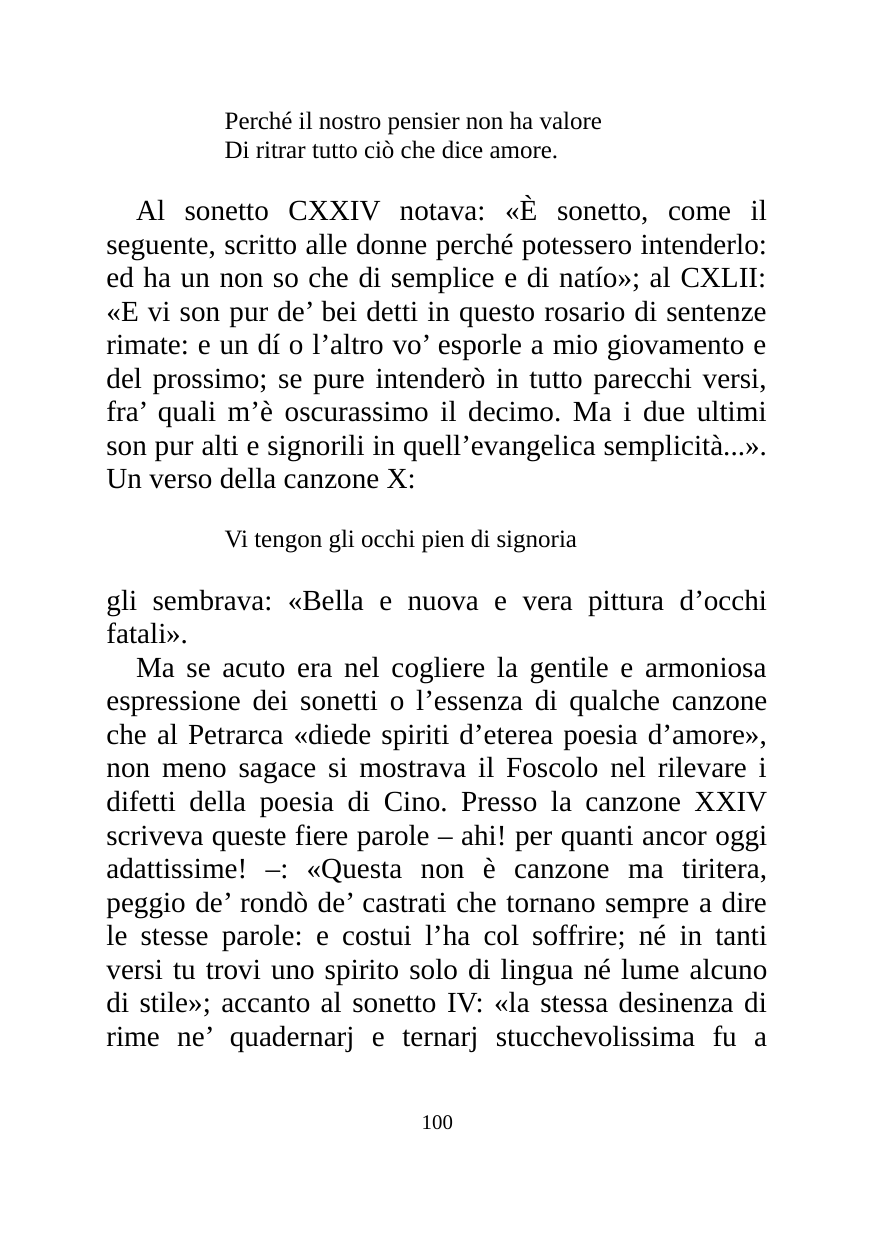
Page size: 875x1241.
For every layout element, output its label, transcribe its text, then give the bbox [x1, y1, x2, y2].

text Perché il nostro pensier non ha valore Di ritrar tutto ciò che dice amore. [224, 106, 768, 164]
text Al sonetto CXXIV notava: «È sonetto, come il seguente, scritto alle donne perché potessero intenderlo: ed ha un non so che di semplice e di natío»; al CXLII: «E vi son pur de’ bei detti in questo rosario di sentenze rimate: e un dí o l’altro vo’ esporle a mio giovamento e del prossimo; se pure intenderò in tutto parecchi versi, fra’ quali m’è oscurassimo il decimo. Ma i due ultimi son pur alti e signorili in quell’evangelica semplicità...». Un verso della canzone X: [106, 193, 768, 495]
text Ma se acuto era nel cogliere la gentile e armoniosa espressione dei sonetti o l’essenza di qualche canzone che al Petrarca «diede spiriti d’eterea poesia d’amore», non meno sagace si mostrava il Foscolo nel rilevare i difetti della poesia di Cino. Presso la canzone XXIV scriveva queste fiere parole – ahi! per quanti ancor oggi adattissime! –: «Questa non è canzone ma tiritera, peggio de’ rondò de’ castrati che tornano sempre a dire le stesse parole: e costui l’ha col soffrire; né in tanti versi tu trovi uno spirito solo di lingua né lume alcuno di stile»; accanto al sonetto IV: «la stessa desinenza di rime ne’ quadernarj e ternarj stucchevolissima fu a [106, 650, 768, 1052]
text Vi tengon gli occhi pien di signoria [224, 524, 768, 553]
text gli sembrava: «Bella e nuova e vera pittura d’occhi fatali». [106, 583, 768, 650]
